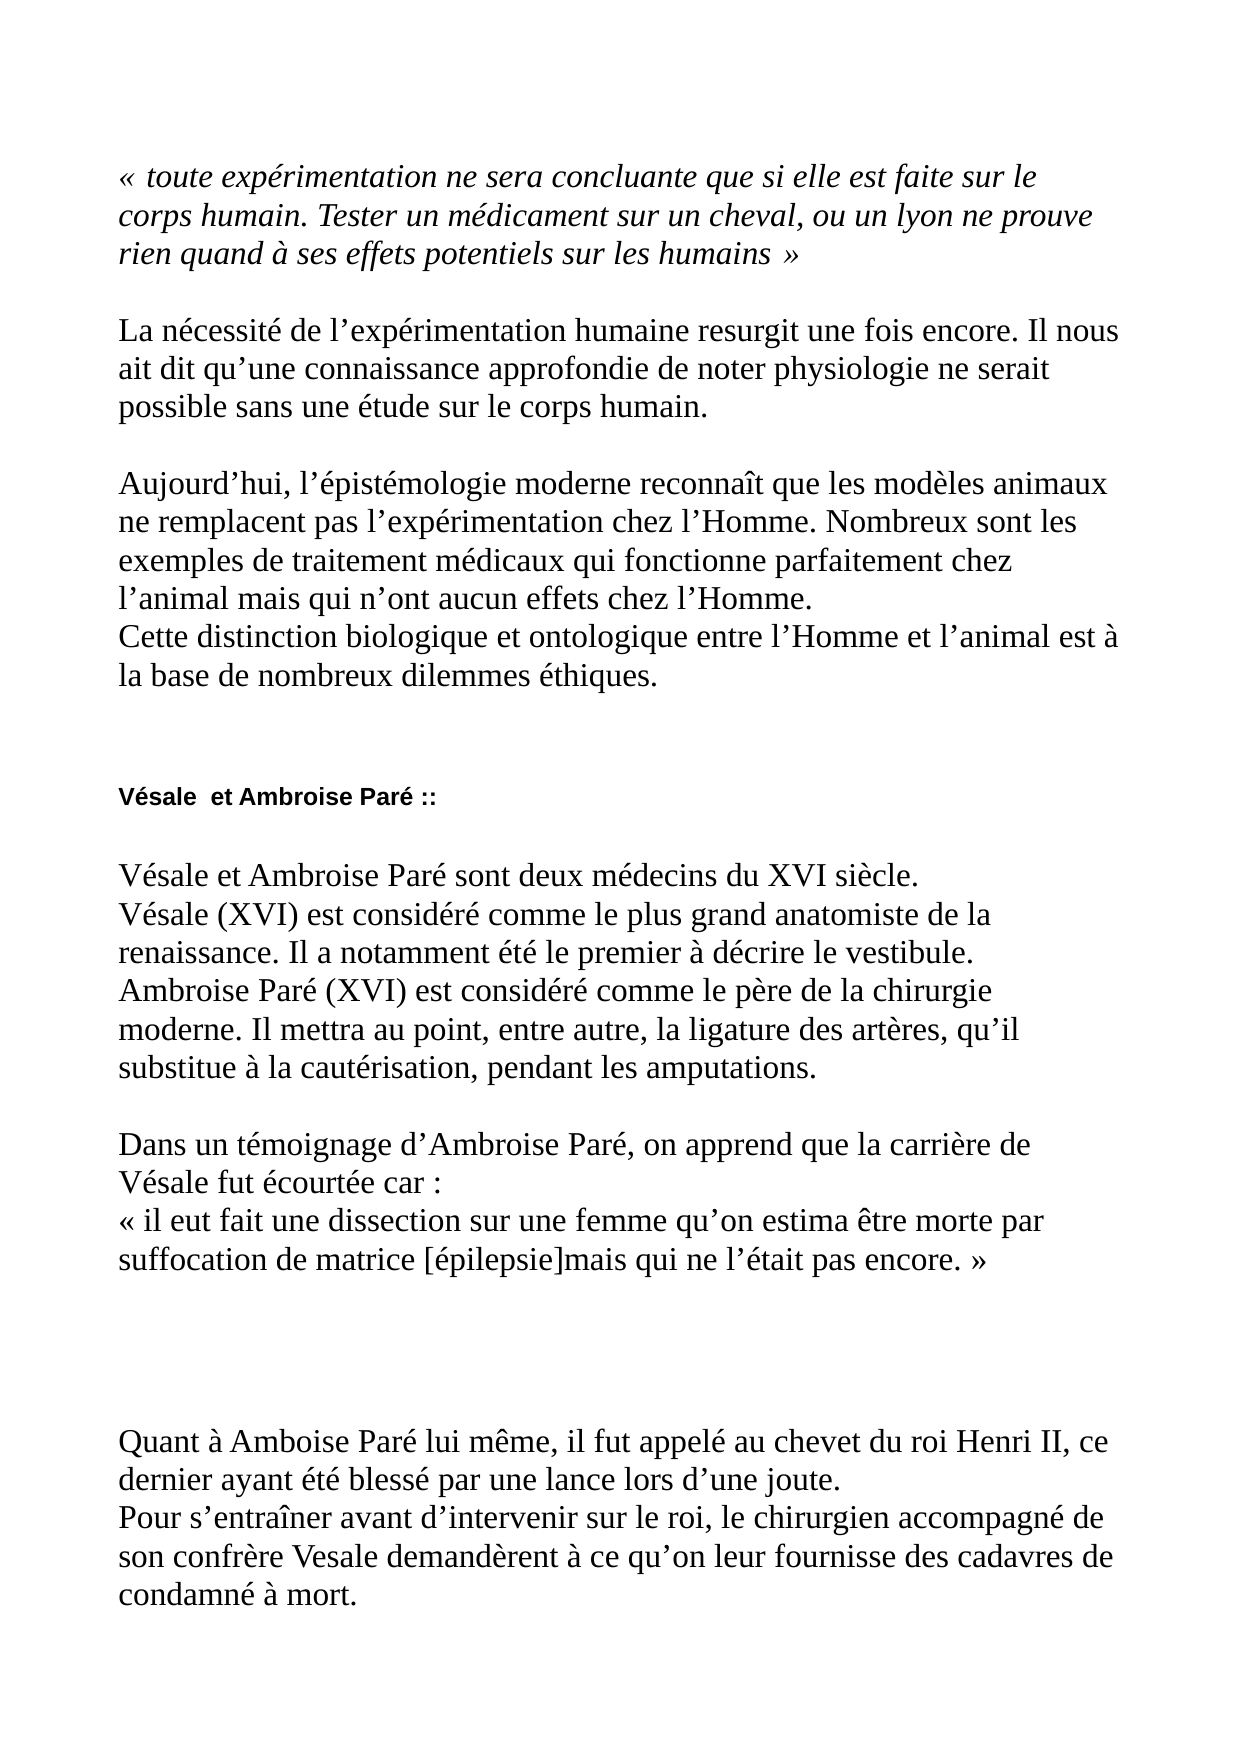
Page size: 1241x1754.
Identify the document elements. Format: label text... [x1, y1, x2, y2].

text Vésale et Ambroise Paré sont deux médecins du XVI siècle. [118, 855, 1122, 894]
text Vésale (XVI) est considéré comme le plus grand anatomiste de la renaissance. Il a notamment été le premier à décrire le vestibule. [118, 894, 1122, 970]
text Ambroise Paré (XVI) est considéré comme le père de la chirurgie moderne. Il mettra au point, entre autre, la ligature des artères, qu’il substitue à la cautérisation, pendant les amputations. [118, 970, 1122, 1085]
text Dans un témoignage d’Ambroise Paré, on apprend que la carrière de Vésale fut écourtée car : [118, 1124, 1122, 1200]
text Cette distinction biologique et ontologique entre l’Homme et l’animal est à la base de nombreux dilemmes éthiques. [118, 616, 1122, 693]
text « il eut fait une dissection sur une femme qu’on estima être morte par suffocation de matrice [épilepsie]mais qui ne l’était pas encore. » [118, 1200, 1122, 1277]
text Quant à Amboise Paré lui même, il fut appelé au chevet du roi Henri II, ce dernier ayant été blessé par une lance lors d’une joute. [118, 1421, 1122, 1497]
text La nécessité de l’expérimentation humaine resurgit une fois encore. Il nous ait dit qu’une connaissance approfondie de noter physiologie ne serait possible sans une étude sur le corps humain. [118, 310, 1122, 425]
subtitle Vésale et Ambroise Paré :: [118, 782, 1122, 811]
text Pour s’entraîner avant d’intervenir sur le roi, le chirurgien accompagné de son confrère Vesale demandèrent à ce qu’on leur fournisse des cadavres de condamné à mort. [118, 1497, 1122, 1612]
text Aujourd’hui, l’épistémologie moderne reconnaît que les modèles animaux ne remplacent pas l’expérimentation chez l’Homme. Nombreux sont les exemples de traitement médicaux qui fonctionne parfaitement chez l’animal mais qui n’ont aucun effets chez l’Homme. [118, 463, 1122, 616]
text « toute expérimentation ne sera concluante que si elle est faite sur le corps humain. Tester un médicament sur un cheval, ou un lyon ne prouve rien quand à ses effets potentiels sur les humains » [118, 156, 1122, 271]
